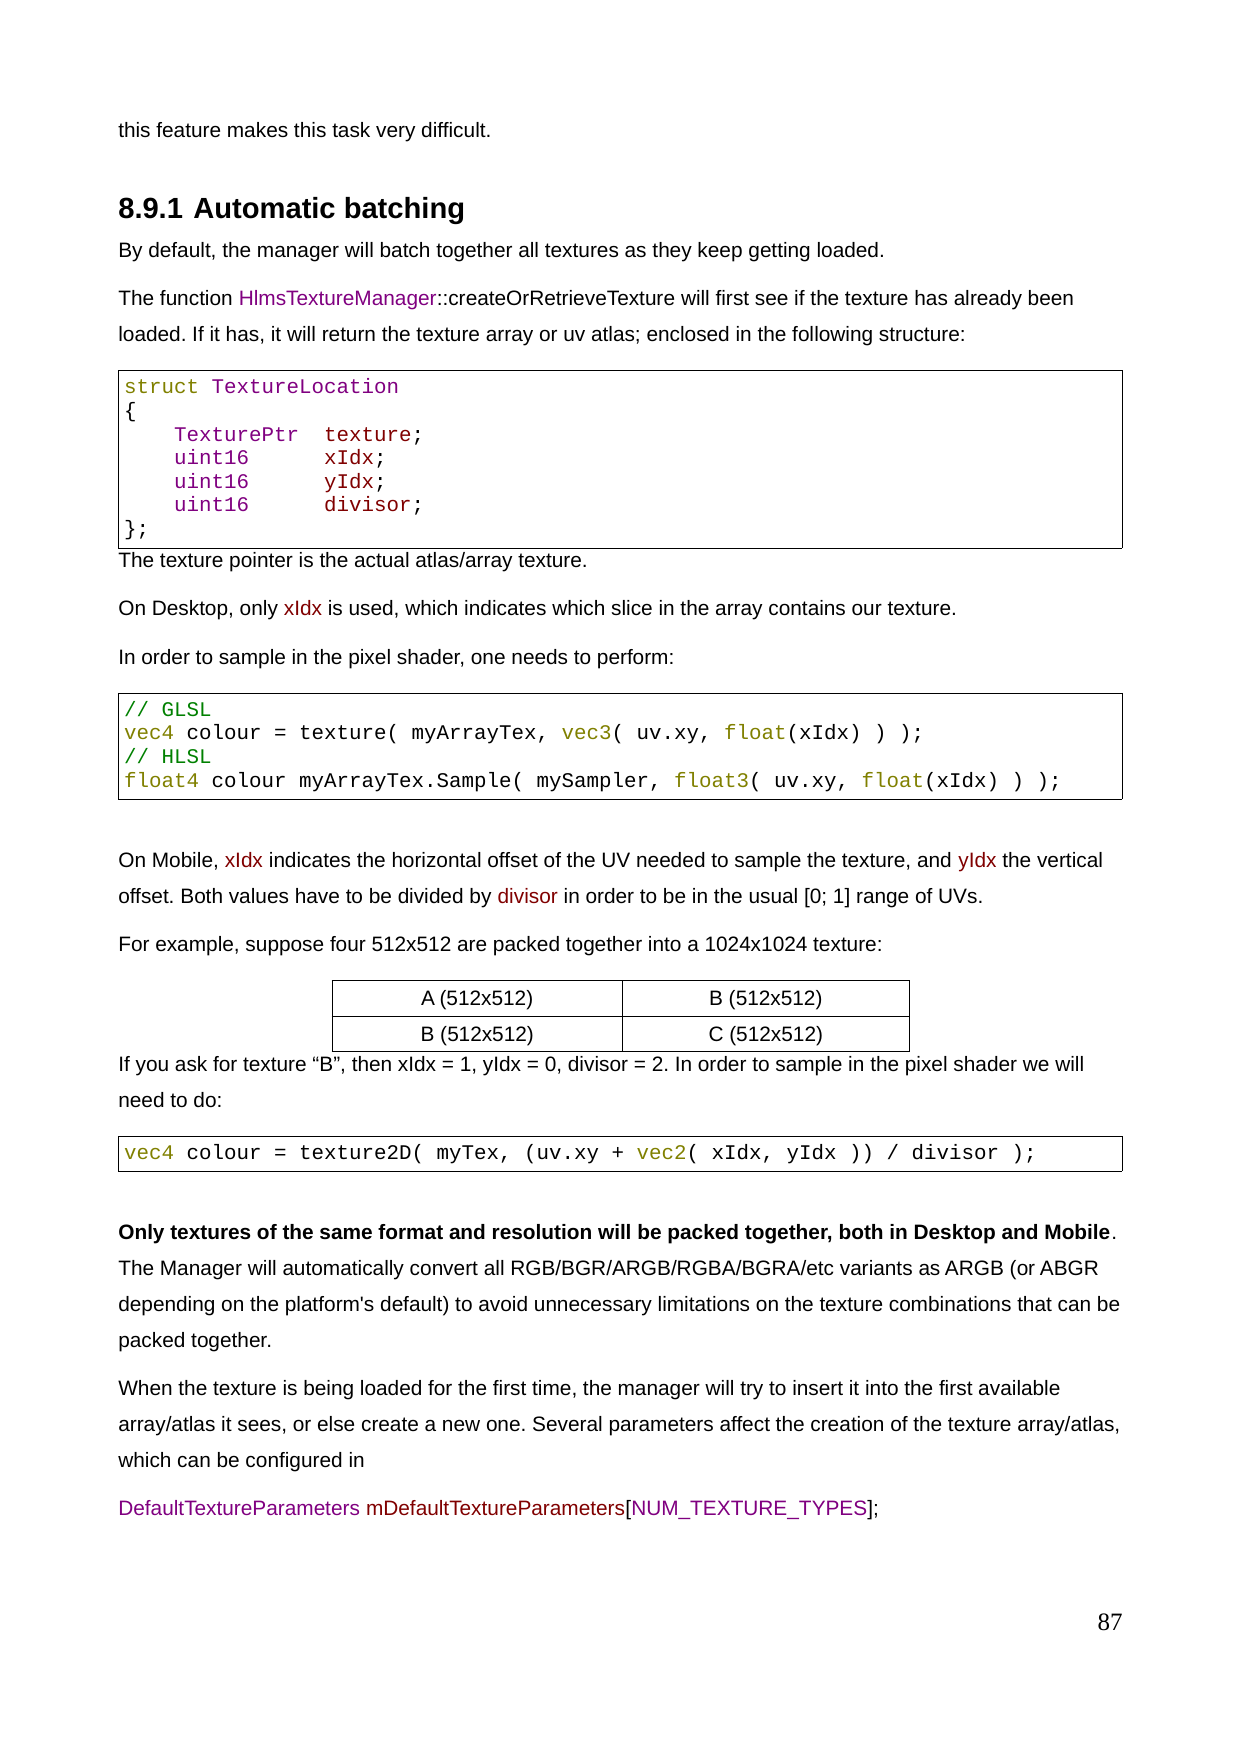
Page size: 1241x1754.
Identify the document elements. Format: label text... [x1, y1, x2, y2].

table_header struct TextureLocation { TexturePtr texture; uint16 xIdx; uint16 yIdx; uint16 divisor; }; [119, 371, 1122, 547]
table_cell B (512x512) [333, 1017, 622, 1051]
text this feature makes this task very difficult. [118, 118, 1122, 142]
text Only textures of the same format and resolution will be packed together, both in Desktop and Mobile. The Manager will automatically convert all RGB/BGR/ARGB/RGBA/BGRA/etc variants as ARGB (or ABGR depending on the platform's default) to avoid unnecessary limitations on the texture combinations that can be packed together. [118, 1220, 1122, 1351]
subtitle Automatic batching [118, 192, 1122, 225]
table_cell C (512x512) [623, 1017, 909, 1051]
text If you ask for texture “B”, then xIdx = 1, yIdx = 0, divisor = 2. In order to sample in the pixel shader we will need to do: [118, 1052, 1122, 1111]
table_header // GLSL vec4 colour = texture( myArrayTex, vec3( uv.xy, float(xIdx) ) ); // HLSL float4 colour myArrayTex.Sample( mySampler, float3( uv.xy, float(xIdx) ) ); [119, 694, 1122, 799]
text When the texture is being loaded for the first time, the manager will try to insert it into the first available array/atlas it sees, or else create a new one. Several parameters affect the creation of the texture array/atlas, which can be configured in [118, 1376, 1122, 1472]
text The texture pointer is the actual atlas/array texture. [118, 549, 1122, 572]
text The function HlmsTextureManager::createOrRetrieveTexture will first see if the texture has already been loaded. If it has, it will return the texture array or uv atlas; enclosed in the following structure: [118, 286, 1122, 346]
table_header A (512x512) [333, 981, 622, 1016]
text By default, the manager will batch together all textures as they keep getting loaded. [118, 238, 1122, 262]
table_header B (512x512) [623, 981, 909, 1016]
text DefaultTextureParameters mDefaultTextureParameters[NUM_TEXTURE_TYPES]; [118, 1496, 1122, 1520]
text On Mobile, xIdx indicates the horizontal offset of the UV needed to sample the texture, and yIdx the vertical offset. Both values have to be divided by divisor in order to be in the usual [0; 1] range of UVs. [118, 848, 1122, 907]
text On Desktop, only xIdx is used, which indicates which slice in the array contains our texture. [118, 596, 1122, 620]
table_header vec4 colour = texture2D( myTex, (uv.xy + vec2( xIdx, yIdx )) / divisor ); [119, 1137, 1122, 1171]
text For example, suppose four 512x512 are packed together into a 1024x1024 texture: [118, 932, 1122, 956]
text In order to sample in the pixel shader, one needs to perform: [118, 644, 1122, 668]
